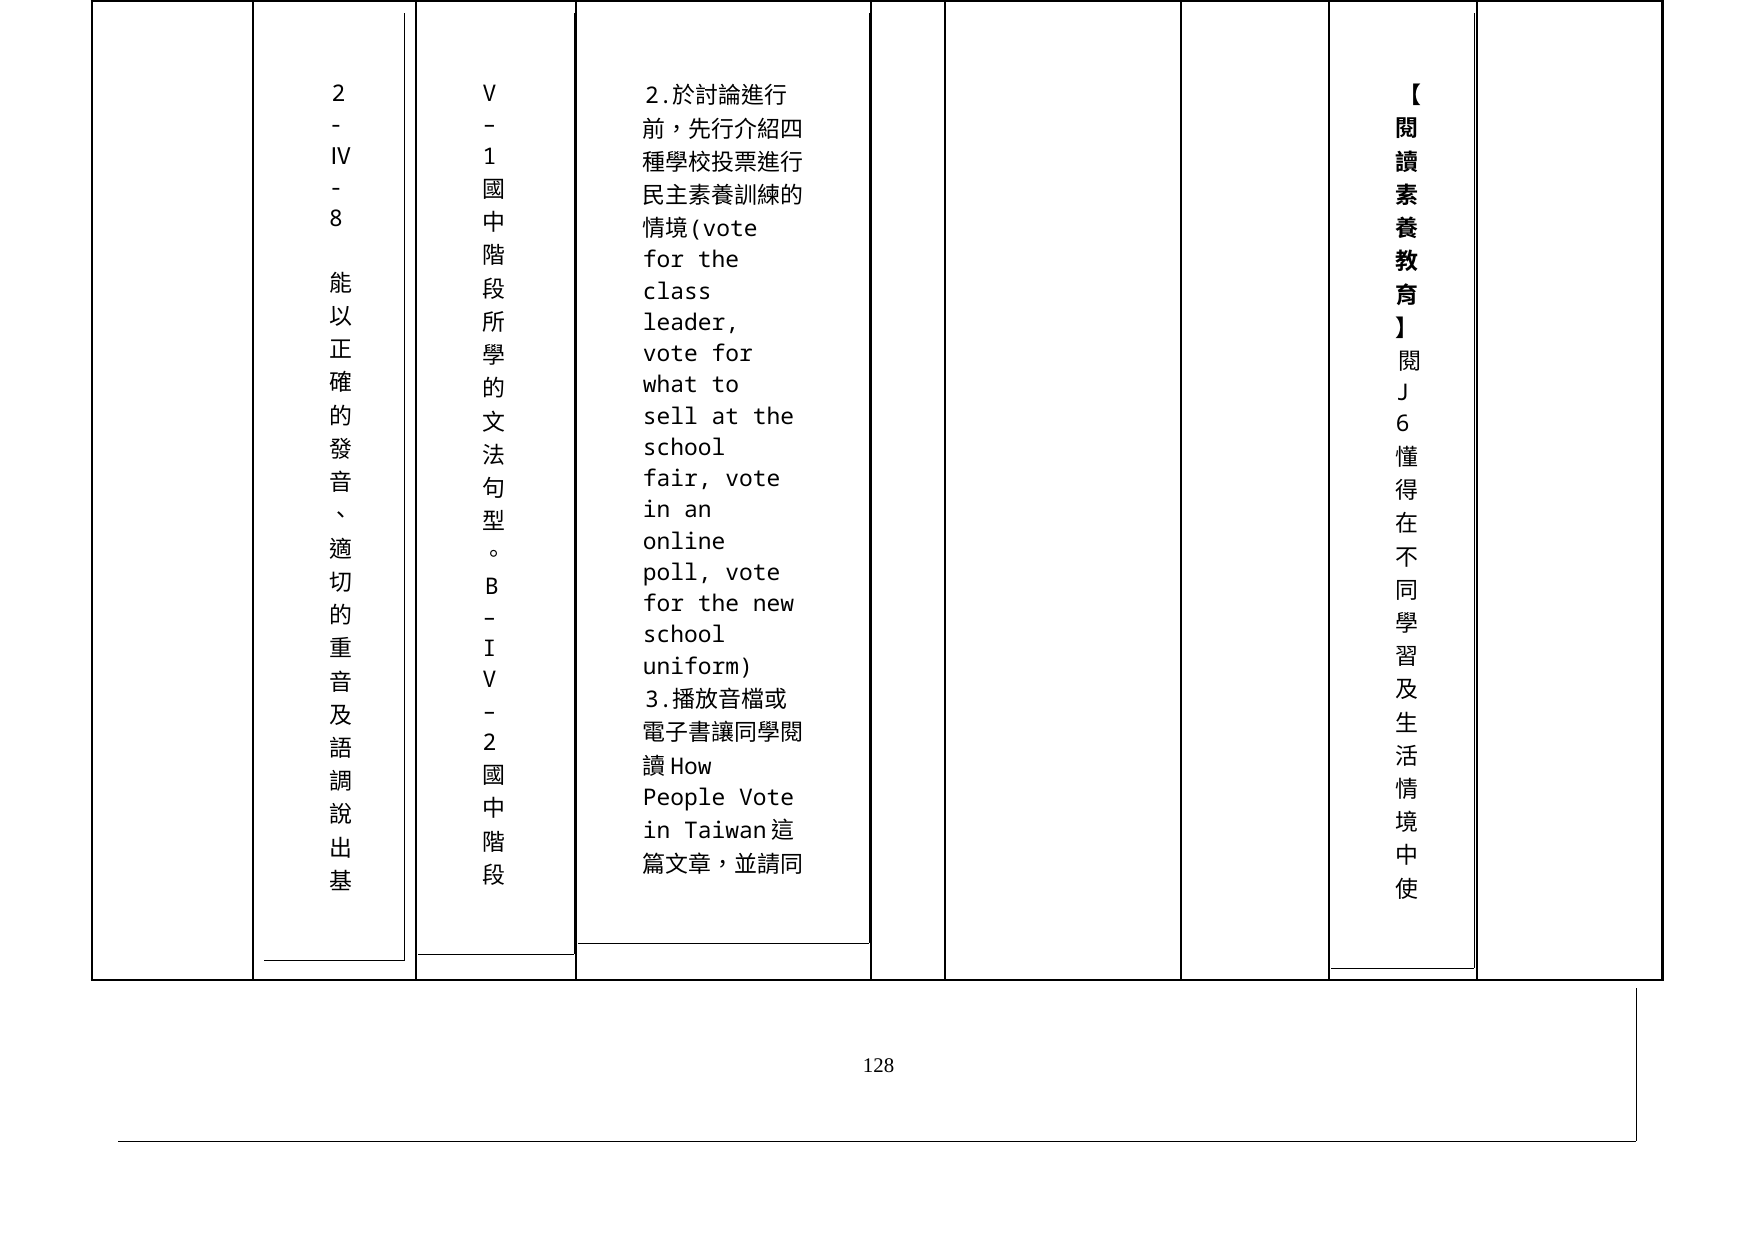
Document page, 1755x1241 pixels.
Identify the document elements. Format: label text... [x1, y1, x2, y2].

table_cell 2-Ⅳ-8 能以正確的發音、適切的重音及語調說出基 [254, 2, 415, 979]
table_cell [946, 2, 1180, 979]
table_cell 【閱讀素養教育】 閱J6 懂得在不同學習及生活情境中使 [1330, 2, 1476, 979]
table_cell V–1 國中階段所學的文法句型。 B–IV–2 國中階段 [417, 2, 575, 979]
table_cell [1182, 2, 1328, 979]
table_cell [1478, 2, 1661, 979]
table_cell 2.於討論進行前，先行介紹四種學校投票進行民主素養訓練的情境(vote for the class leader, vote for what to sell at the school fair, vote in an online poll, vote for the new school uniform) 3.播放音檔或電子書讓同學閱讀How People Vote in Taiwan這篇文章，並請同 [577, 2, 870, 979]
table_cell [872, 2, 944, 979]
table_cell [93, 2, 252, 979]
